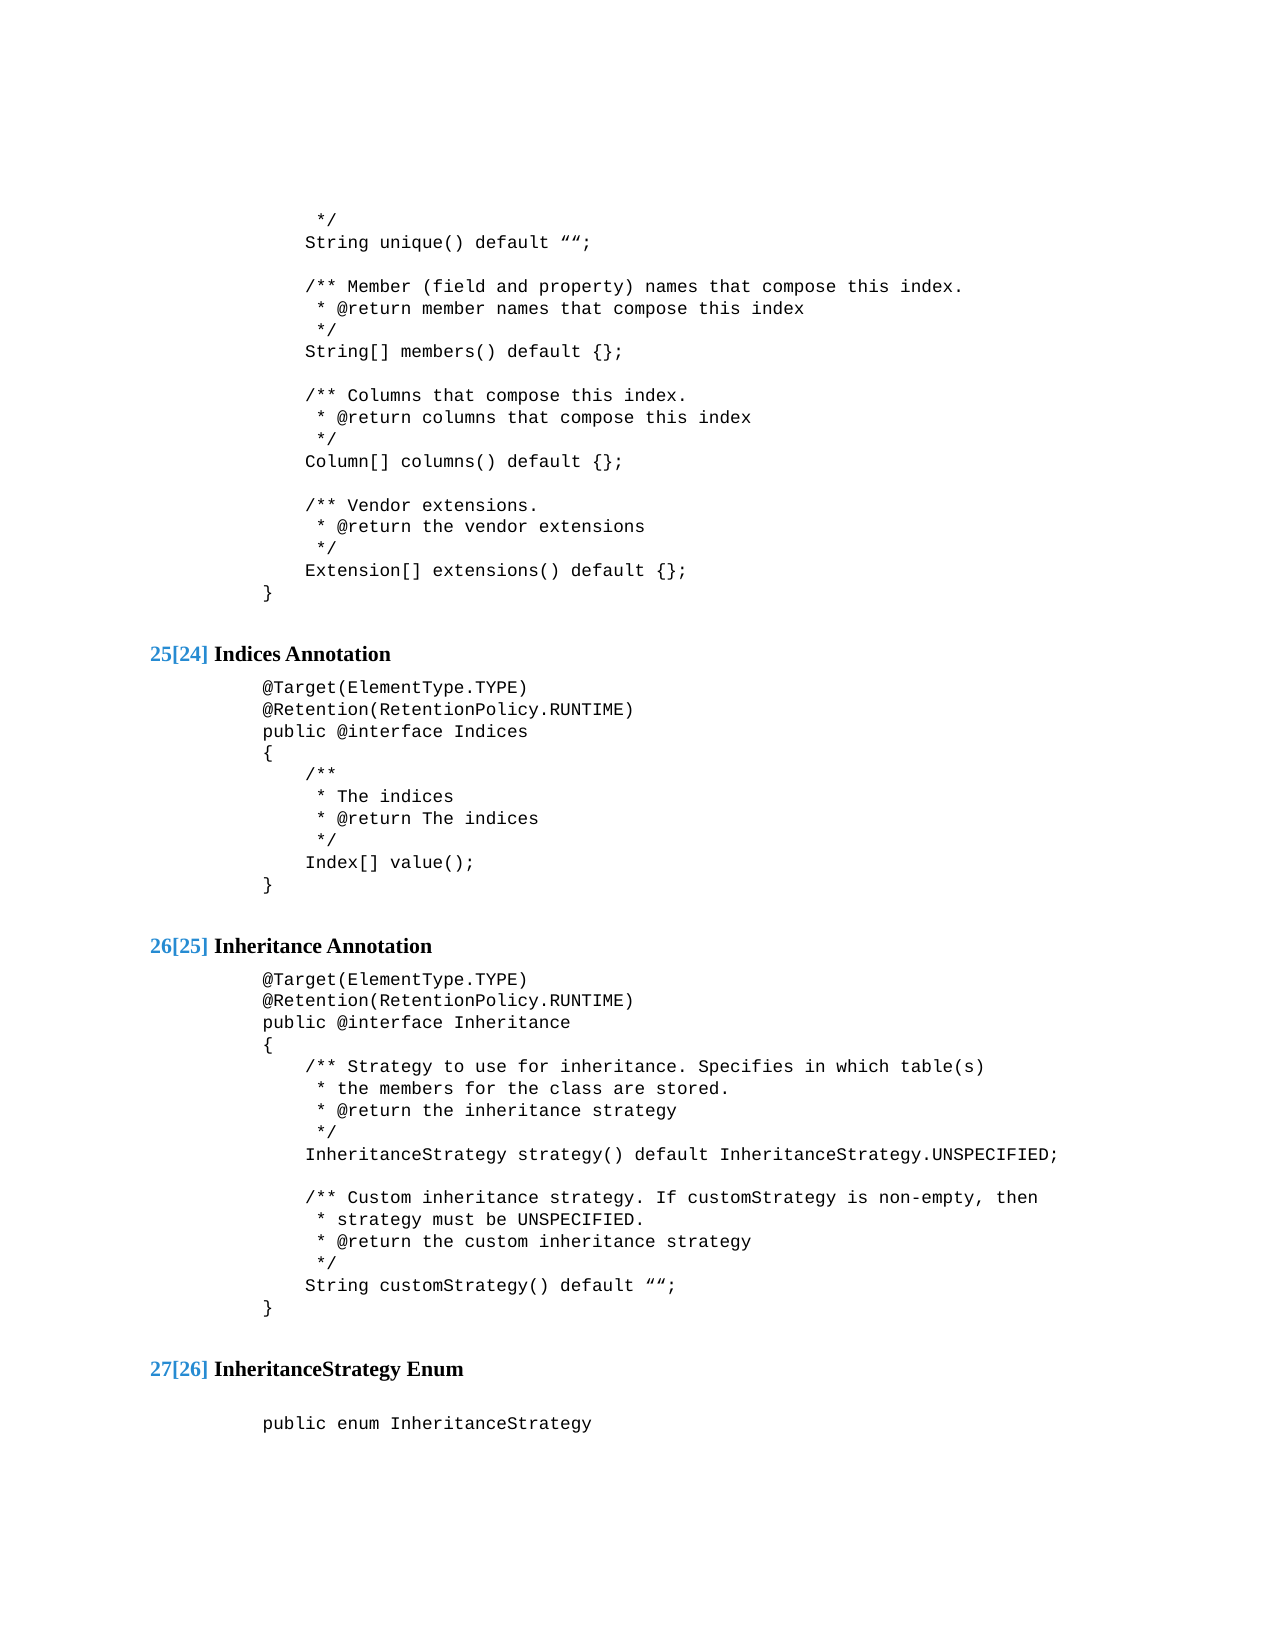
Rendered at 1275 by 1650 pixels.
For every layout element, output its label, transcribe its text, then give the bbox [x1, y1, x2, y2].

text * @return the custom inheritance strategy [262, 1231, 1125, 1253]
text */ [262, 210, 1125, 232]
text Extension[] extensions() default {}; [262, 560, 1125, 582]
text Index[] value(); [262, 852, 1125, 873]
text */ [262, 1121, 1125, 1143]
text } [262, 1296, 1125, 1318]
text /** Columns that compose this index. [262, 385, 1125, 407]
text /** Member (field and property) names that compose this index. [262, 276, 1125, 297]
text public @interface Inheritance [262, 1012, 1125, 1034]
text */ [262, 1253, 1125, 1274]
text } [262, 873, 1125, 895]
subtitle InheritanceStrategy Enum [150, 1355, 1125, 1381]
text * the members for the class are stored. [262, 1078, 1125, 1099]
text /** Strategy to use for inheritance. Specifies in which table(s) [262, 1056, 1125, 1078]
text */ [262, 319, 1125, 341]
text */ [262, 830, 1125, 852]
text * @return columns that compose this index [262, 407, 1125, 429]
text { [262, 1034, 1125, 1056]
text String[] members() default {}; [262, 341, 1125, 363]
text InheritanceStrategy strategy() default InheritanceStrategy.UNSPECIFIED; [262, 1143, 1125, 1165]
text public @interface Indices [262, 720, 1125, 742]
text * strategy must be UNSPECIFIED. [262, 1209, 1125, 1231]
text Column[] columns() default {}; [262, 451, 1125, 472]
text */ [262, 429, 1125, 451]
text */ [262, 538, 1125, 560]
text @Target(ElementType.TYPE) [262, 968, 1125, 990]
text public enum InheritanceStrategy [262, 1413, 1125, 1435]
subtitle Inheritance Annotation [150, 932, 1125, 958]
text String unique() default ““; [262, 232, 1125, 254]
text * @return the inheritance strategy [262, 1099, 1125, 1121]
text @Target(ElementType.TYPE) [262, 677, 1125, 698]
text /** Vendor extensions. [262, 494, 1125, 516]
text @Retention(RetentionPolicy.RUNTIME) [262, 698, 1125, 720]
text { [262, 742, 1125, 764]
text String customStrategy() default ““; [262, 1274, 1125, 1296]
text /** [262, 764, 1125, 786]
text @Retention(RetentionPolicy.RUNTIME) [262, 990, 1125, 1012]
text * @return The indices [262, 808, 1125, 830]
subtitle Indices Annotation [150, 640, 1125, 666]
text /** Custom inheritance strategy. If customStrategy is non-empty, then [262, 1187, 1125, 1209]
text * The indices [262, 786, 1125, 808]
text * @return the vendor extensions [262, 516, 1125, 538]
text * @return member names that compose this index [262, 297, 1125, 319]
text } [262, 582, 1125, 604]
